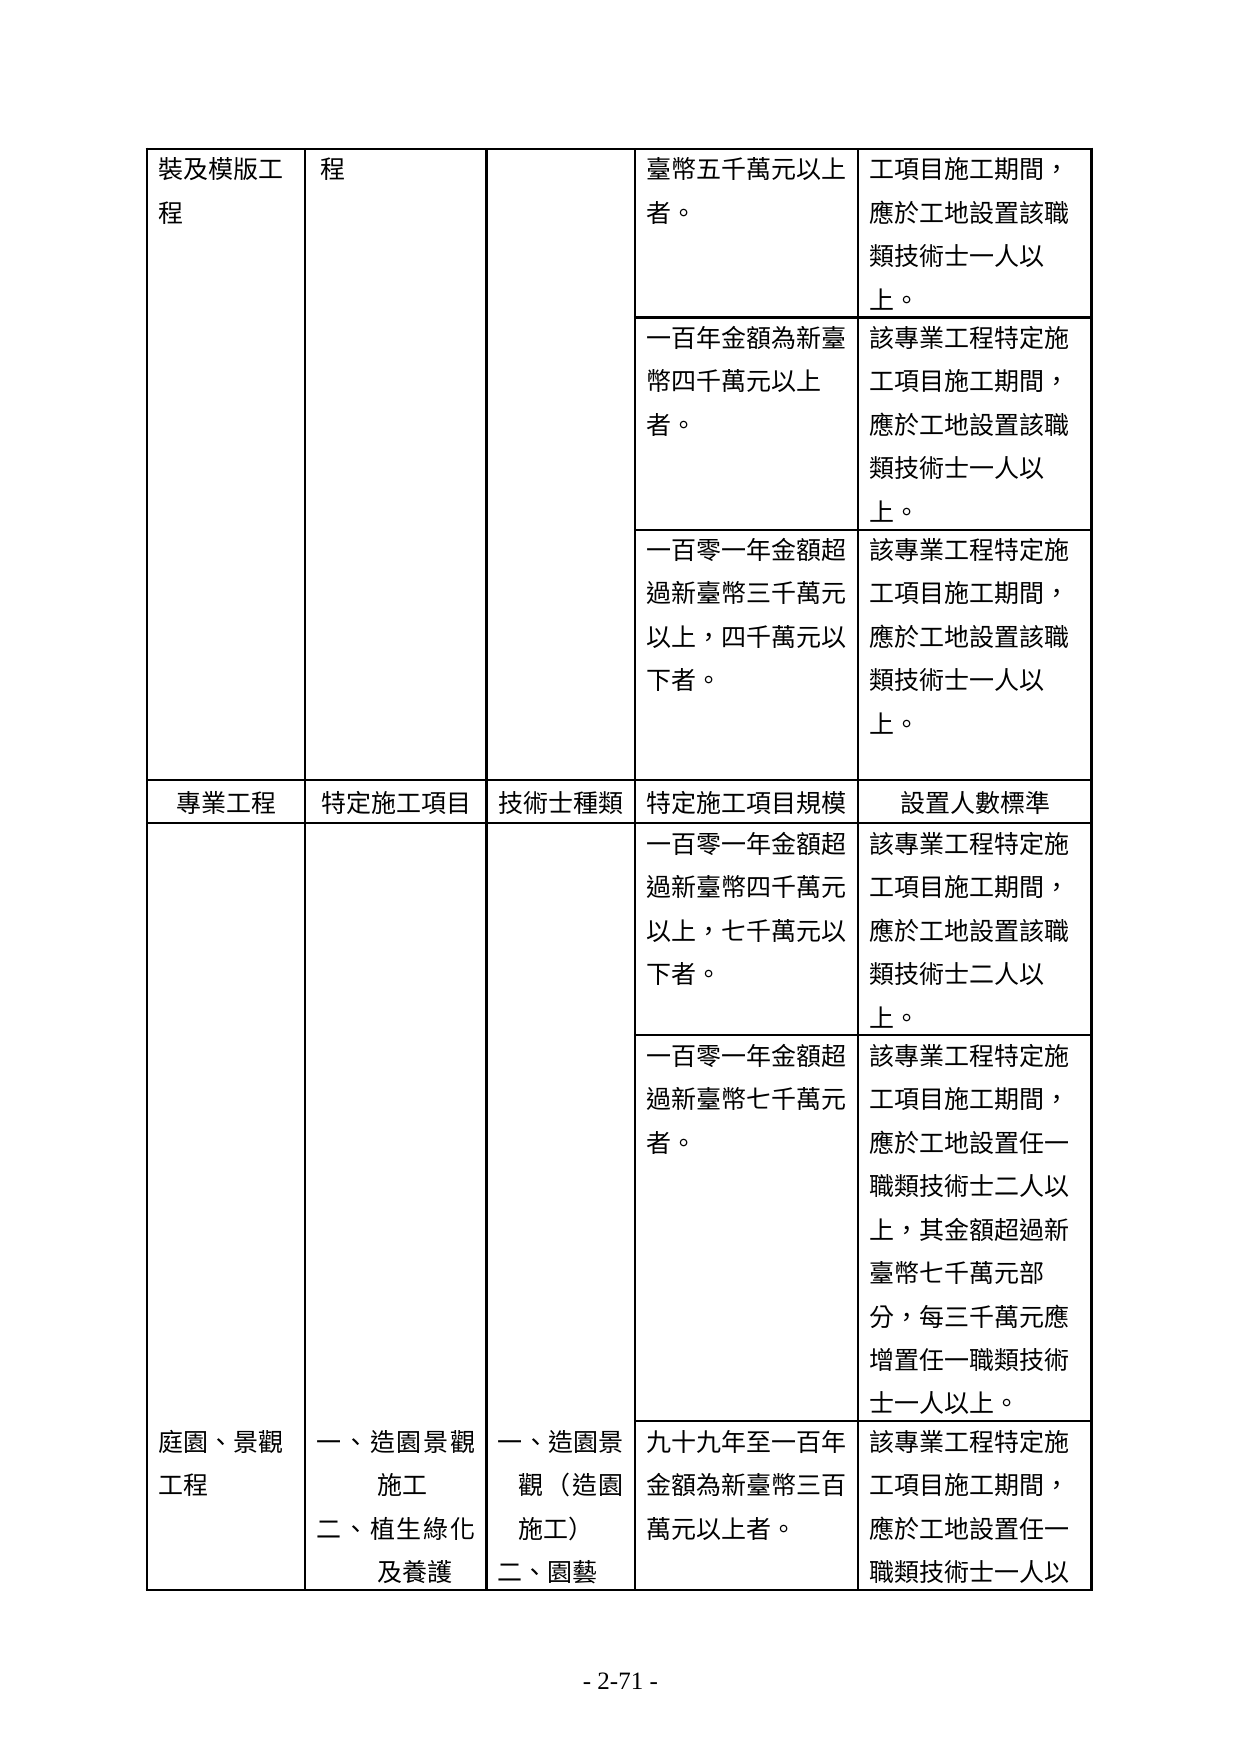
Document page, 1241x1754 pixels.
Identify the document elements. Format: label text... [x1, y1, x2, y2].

table_cell 九十九年至一百年金額為新臺幣三百萬元以上者。 [636, 1422, 857, 1589]
table_cell [306, 824, 485, 1420]
table_cell 一百零一年金額超過新臺幣三千萬元以上，四千萬元以下者。 [636, 531, 857, 779]
table_cell 特定施工項目 [306, 781, 485, 822]
table_cell 一、造園景觀施工 二、植生綠化及養護 [306, 1420, 485, 1589]
table_cell 該專業工程特定施工項目施工期間，應於工地設置該職類技術士二人以上。 [859, 824, 1090, 1034]
table_cell 該專業工程特定施工項目施工期間，應於工地設置任一職類技術士二人以上，其金額超過新臺幣七千萬元部分，每三千萬元應增置任一職類技術士一人以上。 [859, 1036, 1090, 1420]
table_cell 該專業工程特定施工項目施工期間，應於工地設置任一職類技術士一人以 [859, 1422, 1090, 1589]
table_cell 庭園、景觀 工程 [148, 1420, 304, 1589]
table_cell 一百零一年金額超過新臺幣四千萬元以上，七千萬元以下者。 [636, 824, 857, 1034]
table_cell 一百年金額為新臺幣四千萬元以上者。 [636, 319, 857, 528]
table_cell 臺幣五千萬元以上者。 [636, 150, 857, 316]
table_cell 技術士種類 [488, 781, 634, 822]
table_cell 程 [306, 150, 485, 779]
table_cell [488, 824, 634, 1420]
table_cell 特定施工項目規模 [636, 781, 857, 822]
table_cell 該專業工程特定施工項目施工期間，應於工地設置該職類技術士一人以上。 [859, 319, 1090, 528]
table_cell 裝及模版工程 [148, 150, 304, 779]
table_cell 設置人數標準 [859, 781, 1090, 822]
table_cell 專業工程 [148, 781, 304, 822]
table_cell 該專業工程特定施工項目施工期間，應於工地設置該職類技術士一人以上。 [859, 531, 1090, 779]
table_cell 一、造園景觀（造園施工） 二、園藝 [488, 1420, 634, 1589]
table_cell [148, 824, 304, 1420]
table_cell [488, 150, 634, 779]
table_cell 工項目施工期間，應於工地設置該職類技術士一人以上。 [859, 150, 1090, 316]
table_cell 一百零一年金額超過新臺幣七千萬元者。 [636, 1036, 857, 1420]
